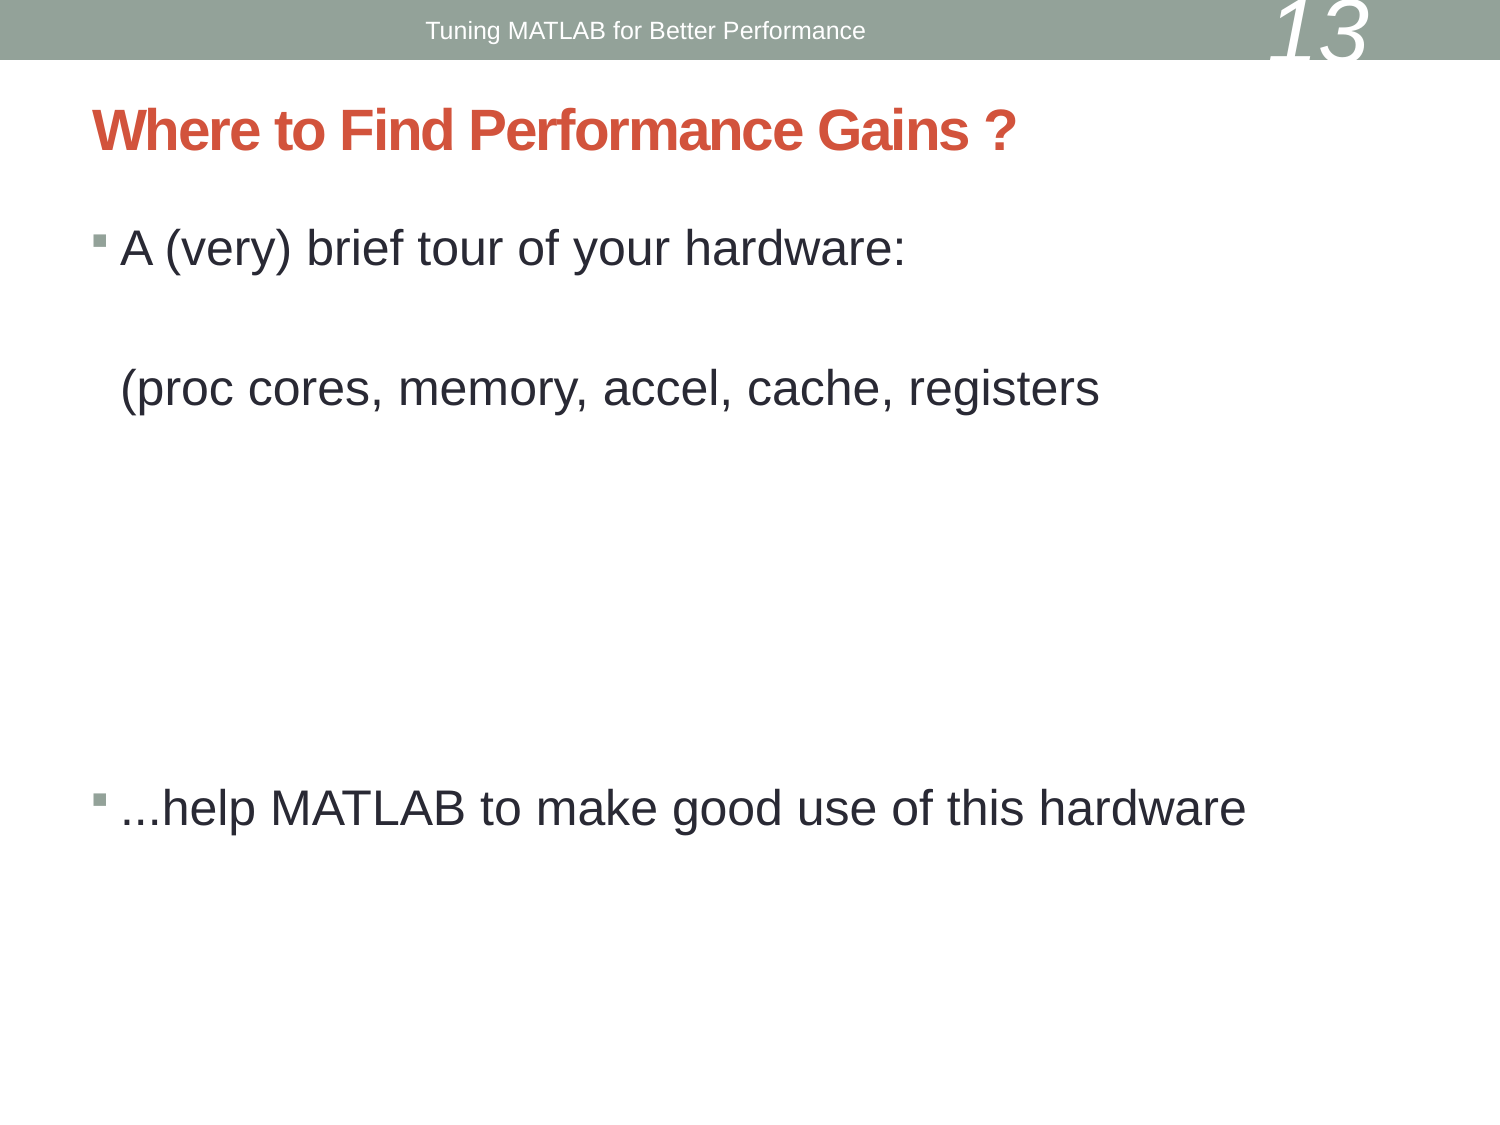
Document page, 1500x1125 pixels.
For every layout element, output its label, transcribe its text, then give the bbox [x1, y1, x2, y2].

list A (very) brief tour of your hardware: (proc cores, memory, accel, cache, registers ...help MATLAB to make good use of this hardware [75, 208, 1425, 869]
slide_number [1252, 0, 1428, 54]
title Where to Find Performance Gains ? [77, 66, 1357, 188]
footer Tuning MATLAB for Better Performance [410, 3, 1086, 57]
